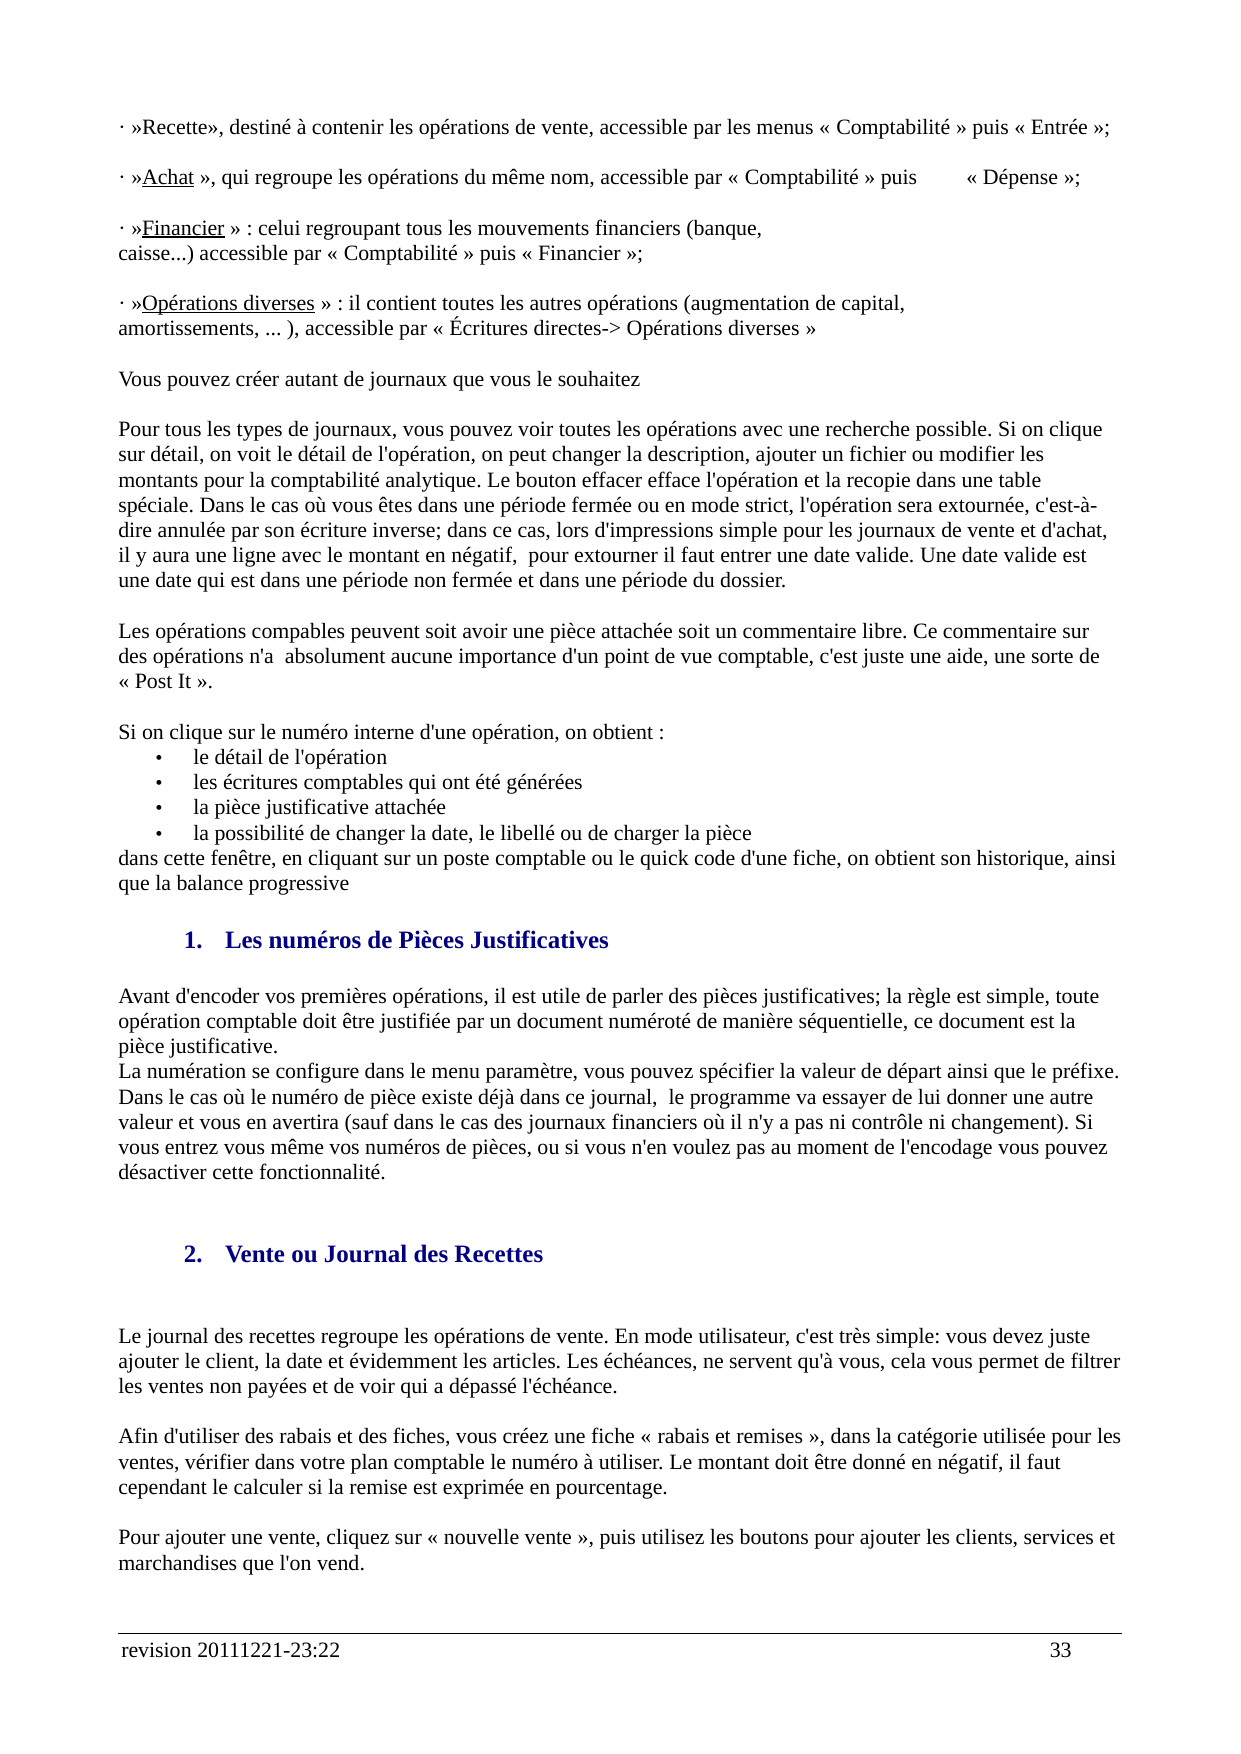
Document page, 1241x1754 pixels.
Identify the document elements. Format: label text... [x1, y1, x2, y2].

text Vous pouvez créer autant de journaux que vous le souhaitez [118, 366, 1122, 391]
text · »Achat », qui regroupe les opérations du même nom, accessible par « Comptabilité » puis « Dépense »; [118, 164, 1122, 189]
list la possibilité de changer la date, le libellé ou de charger la pièce [156, 819, 1122, 845]
subtitle Vente ou Journal des Recettes [177, 1239, 1122, 1268]
text Avant d'encoder vos premières opérations, il est utile de parler des pièces justificatives; la règle est simple, toute opération comptable doit être justifiée par un document numéroté de manière séquentielle, ce document est la pièce justificative. [118, 983, 1122, 1058]
text Afin d'utiliser des rabais et des fiches, vous créez une fiche « rabais et remises », dans la catégorie utilisée pour les ventes, vérifier dans votre plan comptable le numéro à utiliser. Le montant doit être donné en négatif, il faut cependant le calculer si la remise est exprimée en pourcentage. [118, 1423, 1122, 1499]
text Pour tous les types de journaux, vous pouvez voir toutes les opérations avec une recherche possible. Si on clique sur détail, on voit le détail de l'opération, on peut changer la description, ajouter un fichier ou modifier les montants pour la comptabilité analytique. Le bouton effacer efface l'opération et la recopie dans une table spéciale. Dans le cas où vous êtes dans une période fermée ou en mode strict, l'opération sera extournée, c'est-à-dire annulée par son écriture inverse; dans ce cas, lors d'impressions simple pour les journaux de vente et d'achat, il y aura une ligne avec le montant en négatif, pour extourner il faut entrer une date valide. Une date valide est une date qui est dans une période non fermée et dans une période du dossier. [118, 416, 1122, 593]
text · »Financier » : celui regroupant tous les mouvements financiers (banque, [118, 214, 1122, 240]
text · »Opérations diverses » : il contient toutes les autres opérations (augmentation de capital, amortissements, ... ), accessible par « Écritures directes-> Opérations diverses » [118, 290, 1122, 341]
list le détail de l'opération [156, 744, 1122, 769]
subtitle Les numéros de Pièces Justificatives [177, 925, 1122, 953]
text Pour ajouter une vente, cliquez sur « nouvelle vente », puis utilisez les boutons pour ajouter les clients, services et marchandises que l'on vend. [118, 1524, 1122, 1575]
text · »Recette», destiné à contenir les opérations de vente, accessible par les menus « Comptabilité » puis « Entrée »; [118, 114, 1122, 139]
text dans cette fenêtre, en cliquant sur un poste comptable ou le quick code d'une fiche, on obtient son historique, ainsi que la balance progressive [118, 845, 1122, 895]
text Si on clique sur le numéro interne d'une opération, on obtient : [118, 719, 1122, 744]
list la pièce justificative attachée [156, 794, 1122, 819]
text caisse...) accessible par « Comptabilité » puis « Financier »; [118, 240, 1122, 265]
list les écritures comptables qui ont été générées [156, 769, 1122, 794]
text Le journal des recettes regroupe les opérations de vente. En mode utilisateur, c'est très simple: vous devez juste ajouter le client, la date et évidemment les articles. Les échéances, ne servent qu'à vous, cela vous permet de filtrer les ventes non payées et de voir qui a dépassé l'échéance. [118, 1323, 1122, 1398]
text Les opérations compables peuvent soit avoir une pièce attachée soit un commentaire libre. Ce commentaire sur des opérations n'a absolument aucune importance d'un point de vue comptable, c'est juste une aide, une sorte de « Post It ». [118, 618, 1122, 693]
text La numération se configure dans le menu paramètre, vous pouvez spécifier la valeur de départ ainsi que le préfixe. Dans le cas où le numéro de pièce existe déjà dans ce journal, le programme va essayer de lui donner une autre valeur et vous en avertira (sauf dans le cas des journaux financiers où il n'y a pas ni contrôle ni changement). Si vous entrez vous même vos numéros de pièces, ou si vous n'en voulez pas au moment de l'encodage vous pouvez désactiver cette fonctionnalité. [118, 1058, 1122, 1184]
